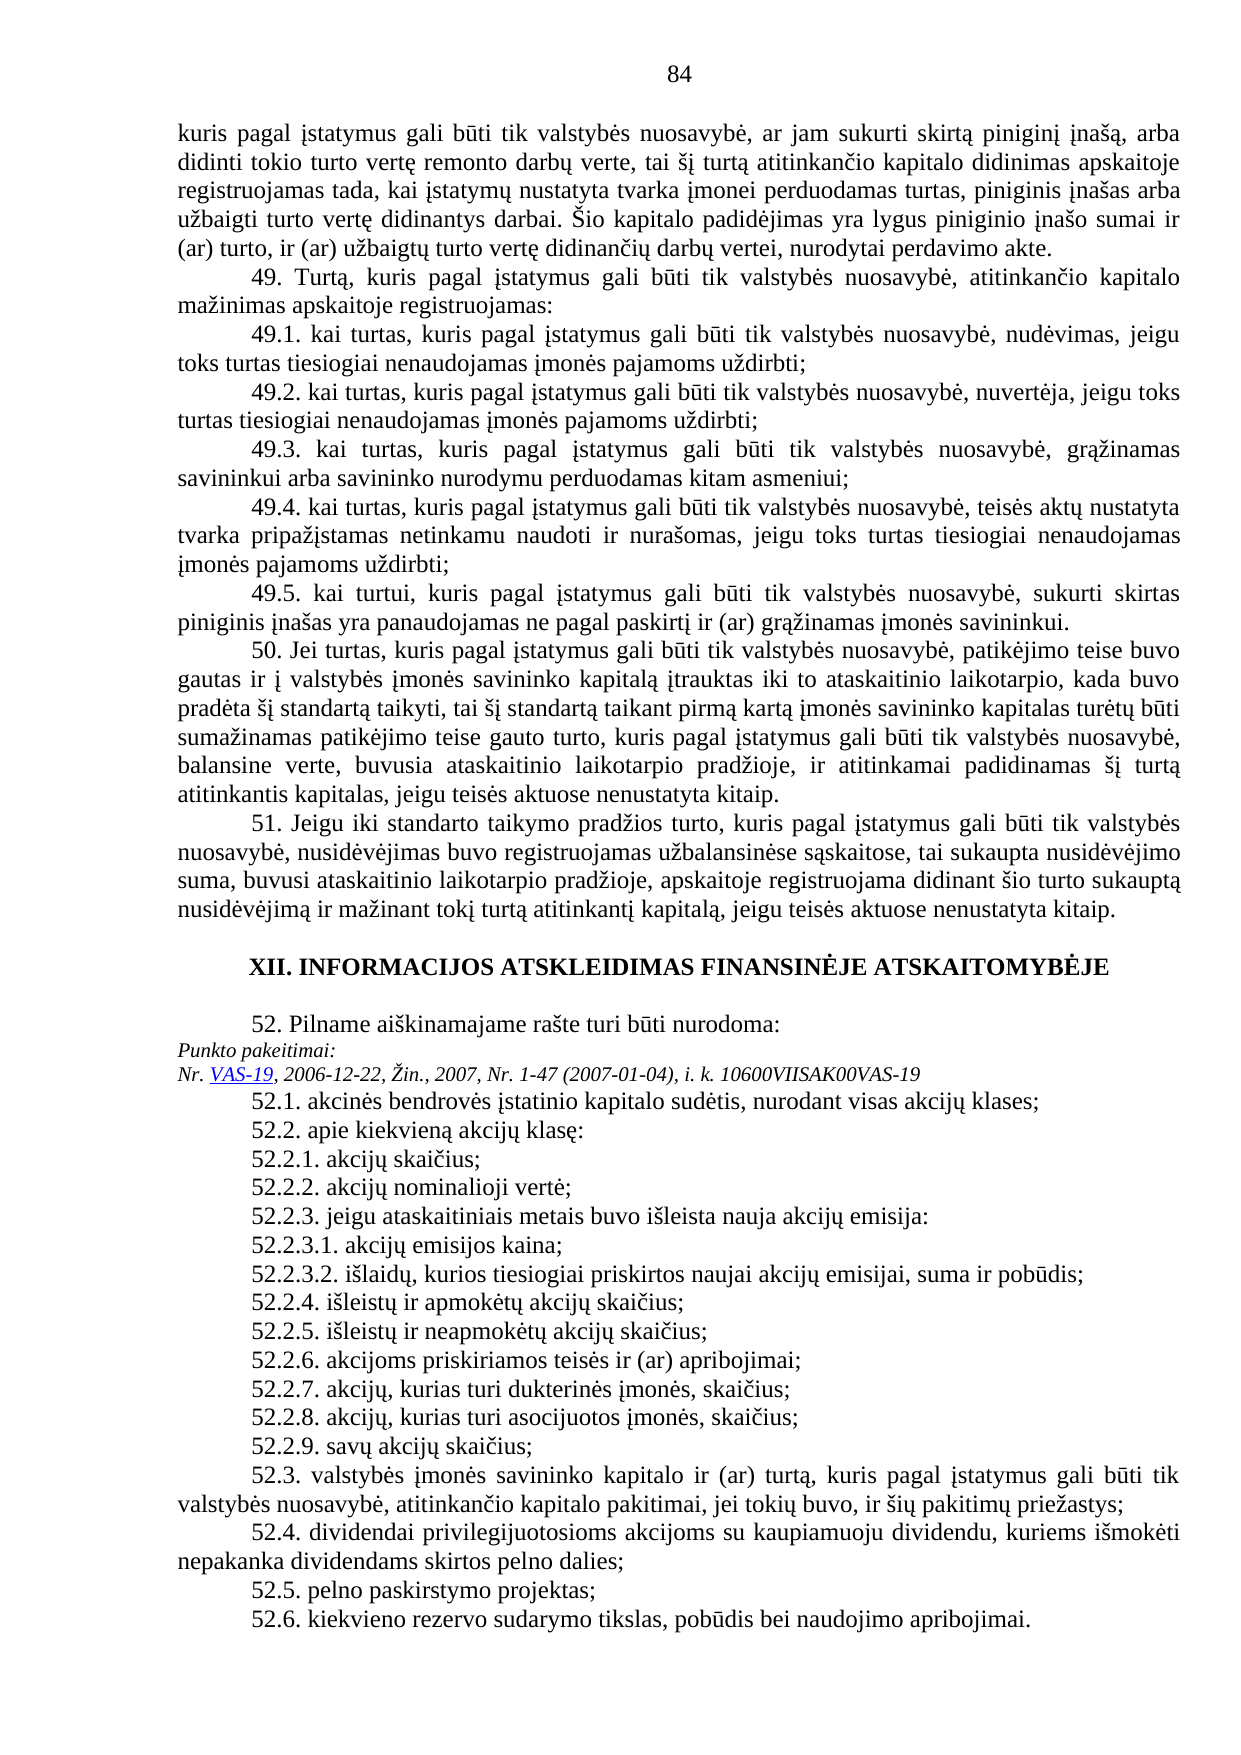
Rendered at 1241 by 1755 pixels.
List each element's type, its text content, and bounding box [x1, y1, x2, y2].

text 49.5. kai turtui, kuris pagal įstatymus gali būti tik valstybės nuosavybė, sukurti skirtas piniginis įnašas yra panaudojamas ne pagal paskirtį ir (ar) grąžinamas įmonės savininkui. [177, 578, 1181, 636]
text 52.2. apie kiekvieną akcijų klasę: [177, 1115, 1181, 1144]
text 52.2.8. akcijų, kurias turi asocijuotos įmonės, skaičius; [177, 1402, 1181, 1431]
text 52.2.7. akcijų, kurias turi dukterinės įmonės, skaičius; [177, 1374, 1181, 1402]
text 49. Turtą, kuris pagal įstatymus gali būti tik valstybės nuosavybė, atitinkančio kapitalo mažinimas apskaitoje registruojamas: [177, 262, 1181, 319]
text 49.2. kai turtas, kuris pagal įstatymus gali būti tik valstybės nuosavybė, nuvertėja, jeigu toks turtas tiesiogiai nenaudojamas įmonės pajamoms uždirbti; [177, 377, 1181, 434]
text 52.2.3.1. akcijų emisijos kaina; [177, 1230, 1181, 1259]
text 50. Jei turtas, kuris pagal įstatymus gali būti tik valstybės nuosavybė, patikėjimo teise buvo gautas ir į valstybės įmonės savininko kapitalą įtrauktas iki to ataskaitinio laikotarpio, kada buvo pradėta šį standartą taikyti, tai šį standartą taikant pirmą kartą įmonės savininko kapitalas turėtų būti sumažinamas patikėjimo teise gauto turto, kuris pagal įstatymus gali būti tik valstybės nuosavybė, balansine verte, buvusia ataskaitinio laikotarpio pradžioje, ir atitinkamai padidinamas šį turtą atitinkantis kapitalas, jeigu teisės aktuose nenustatyta kitaip. [177, 636, 1181, 808]
text 52. Pilname aiškinamajame rašte turi būti nurodoma: [177, 1009, 1181, 1038]
text 52.6. kiekvieno rezervo sudarymo tikslas, pobūdis bei naudojimo apribojimai. [177, 1604, 1181, 1632]
text 52.1. akcinės bendrovės įstatinio kapitalo sudėtis, nurodant visas akcijų klases; [177, 1086, 1181, 1115]
text 51. Jeigu iki standarto taikymo pradžios turto, kuris pagal įstatymus gali būti tik valstybės nuosavybė, nusidėvėjimas buvo registruojamas užbalansinėse sąskaitose, tai sukaupta nusidėvėjimo suma, buvusi ataskaitinio laikotarpio pradžioje, apskaitoje registruojama didinant šio turto sukauptą nusidėvėjimą ir mažinant tokį turtą atitinkantį kapitalą, jeigu teisės aktuose nenustatyta kitaip. [177, 808, 1181, 923]
text 52.2.2. akcijų nominalioji vertė; [177, 1172, 1181, 1201]
text 49.4. kai turtas, kuris pagal įstatymus gali būti tik valstybės nuosavybė, teisės aktų nustatyta tvarka pripažįstamas netinkamu naudoti ir nurašomas, jeigu toks turtas tiesiogiai nenaudojamas įmonės pajamoms uždirbti; [177, 492, 1181, 578]
text 52.2.9. savų akcijų skaičius; [177, 1431, 1181, 1460]
text 52.4. dividendai privilegijuotosioms akcijoms su kaupiamuoju dividendu, kuriems išmokėti nepakanka dividendams skirtos pelno dalies; [177, 1517, 1181, 1575]
text 52.2.3.2. išlaidų, kurios tiesiogiai priskirtos naujai akcijų emisijai, suma ir pobūdis; [177, 1259, 1181, 1287]
text kuris pagal įstatymus gali būti tik valstybės nuosavybė, ar jam sukurti skirtą piniginį įnašą, arba didinti tokio turto vertę remonto darbų verte, tai šį turtą atitinkančio kapitalo didinimas apskaitoje registruojamas tada, kai įstatymų nustatyta tvarka įmonei perduodamas turtas, piniginis įnašas arba užbaigti turto vertę didinantys darbai. Šio kapitalo padidėjimas yra lygus piniginio įnašo sumai ir (ar) turto, ir (ar) užbaigtų turto vertę didinančių darbų vertei, nurodytai perdavimo akte. [177, 118, 1181, 262]
text 52.5. pelno paskirstymo projektas; [177, 1575, 1181, 1604]
text 52.2.6. akcijoms priskiriamos teisės ir (ar) apribojimai; [177, 1345, 1181, 1374]
text 52.2.3. jeigu ataskaitiniais metais buvo išleista nauja akcijų emisija: [177, 1201, 1181, 1230]
text Punkto pakeitimai: [177, 1038, 1181, 1062]
text 52.2.5. išleistų ir neapmokėtų akcijų skaičius; [177, 1316, 1181, 1345]
text Nr. VAS-19, 2006-12-22, Žin., 2007, Nr. 1-47 (2007-01-04), i. k. 10600VIISAK00VAS-19 [177, 1062, 1181, 1086]
text 49.1. kai turtas, kuris pagal įstatymus gali būti tik valstybės nuosavybė, nudėvimas, jeigu toks turtas tiesiogiai nenaudojamas įmonės pajamoms uždirbti; [177, 319, 1181, 377]
text 49.3. kai turtas, kuris pagal įstatymus gali būti tik valstybės nuosavybė, grąžinamas savininkui arba savininko nurodymu perduodamas kitam asmeniui; [177, 434, 1181, 492]
text XII. INFORMACIJOS ATSKLEIDIMAS FINANSINĖJE ATSKAITOMYBĖJE [177, 952, 1181, 981]
text 52.3. valstybės įmonės savininko kapitalo ir (ar) turtą, kuris pagal įstatymus gali būti tik valstybės nuosavybė, atitinkančio kapitalo pakitimai, jei tokių buvo, ir šių pakitimų priežastys; [177, 1460, 1181, 1517]
text 52.2.4. išleistų ir apmokėtų akcijų skaičius; [177, 1287, 1181, 1316]
text 52.2.1. akcijų skaičius; [177, 1144, 1181, 1172]
